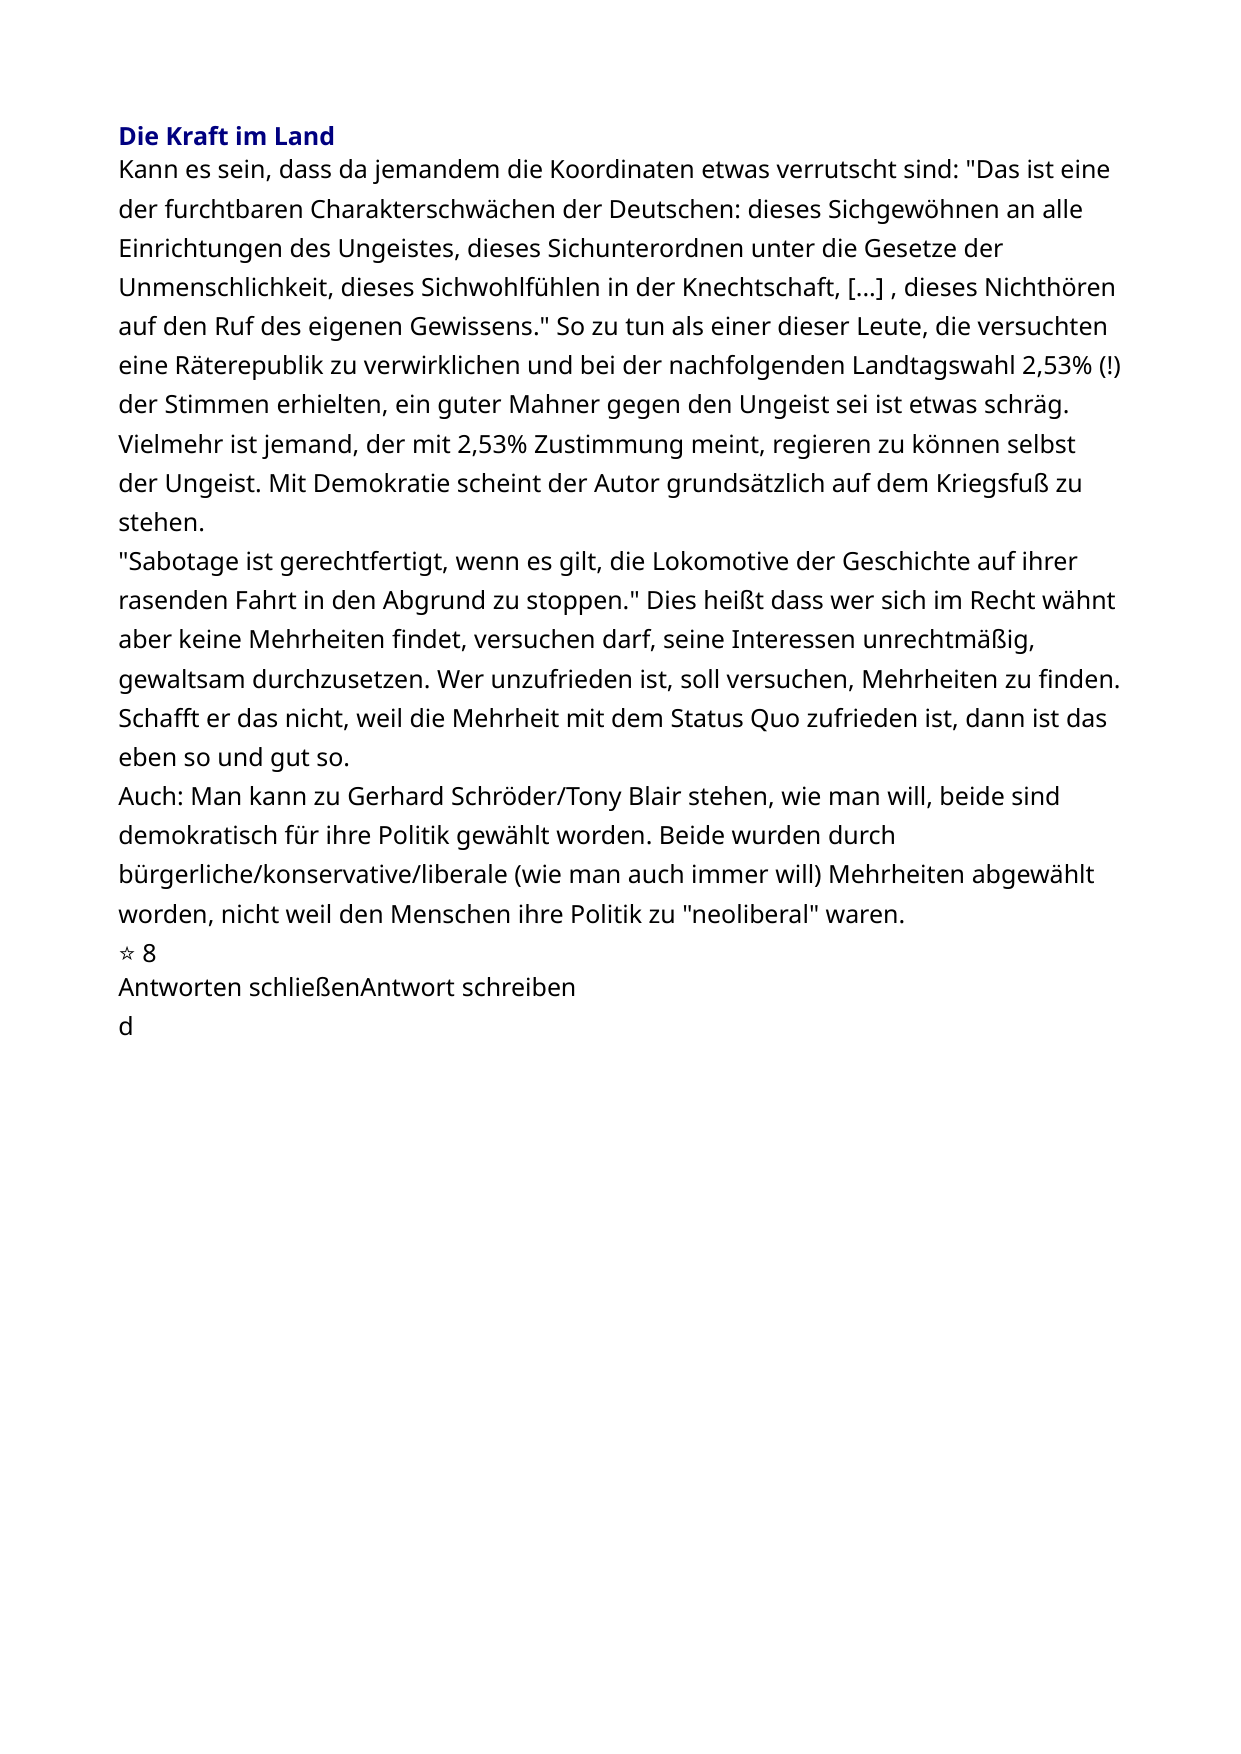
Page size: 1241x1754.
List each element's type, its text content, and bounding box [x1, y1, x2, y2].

text Antworten schließenAntwort schreiben [118, 969, 1122, 1004]
subtitle Die Kraft im Land [118, 118, 1122, 152]
text Kann es sein, dass da jemandem die Koordinaten etwas verrutscht sind: "Das ist eine der furchtbaren Charakterschwächen der Deutschen: dieses Sichgewöhnen an alle Einrichtungen des Ungeistes, dieses Sichunterordnen unter die Gesetze der Unmenschlichkeit, dieses Sichwohlfühlen in der Knechtschaft, [...] , dieses Nichthören auf den Ruf des eigenen Gewissens." So zu tun als einer dieser Leute, die versuchten eine Räterepublik zu verwirklichen und bei der nachfolgenden Landtagswahl 2,53% (!) der Stimmen erhielten, ein guter Mahner gegen den Ungeist sei ist etwas schräg. Vielmehr ist jemand, der mit 2,53% Zustimmung meint, regieren zu können selbst der Ungeist. Mit Demokratie scheint der Autor grundsätzlich auf dem Kriegsfuß zu stehen. "Sabotage ist gerechtfertigt, wenn es gilt, die Lokomotive der Geschichte auf ihrer rasenden Fahrt in den Abgrund zu stoppen." Dies heißt dass wer sich im Recht wähnt aber keine Mehrheiten findet, versuchen darf, seine Interessen unrechtmäßig, gewaltsam durchzusetzen. Wer unzufrieden ist, soll versuchen, Mehrheiten zu finden. Schafft er das nicht, weil die Mehrheit mit dem Status Quo zufrieden ist, dann ist das eben so und gut so. Auch: Man kann zu Gerhard Schröder/Tony Blair stehen, wie man will, beide sind demokratisch für ihre Politik gewählt worden. Beide wurden durch bürgerliche/konservative/liberale (wie man auch immer will) Mehrheiten abgewählt worden, nicht weil den Menschen ihre Politik zu "neoliberal" waren. [118, 152, 1122, 930]
text ⭐️ 8 [118, 936, 1122, 969]
text d [118, 1009, 1122, 1043]
